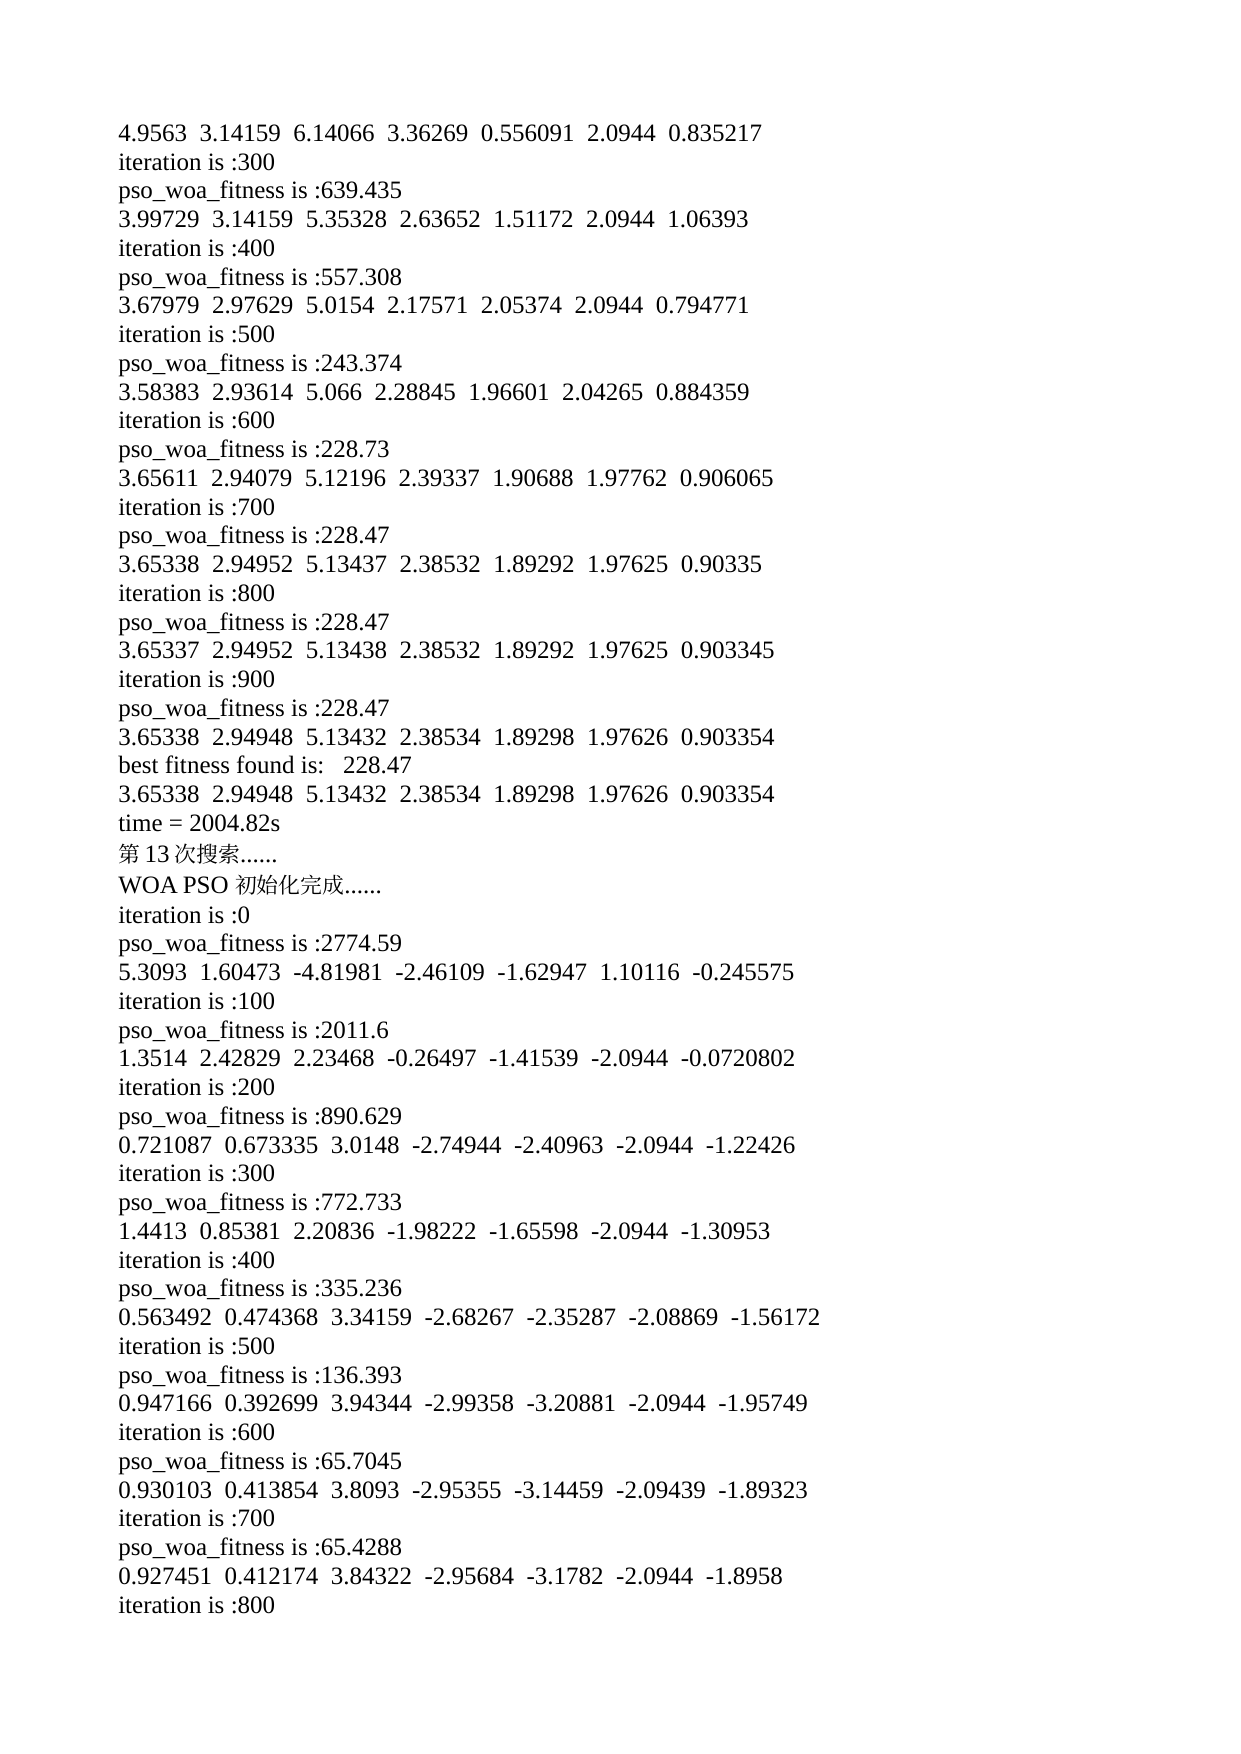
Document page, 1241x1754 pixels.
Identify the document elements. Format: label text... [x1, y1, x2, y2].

text iteration is :100 [118, 986, 1122, 1015]
text pso_woa_fitness is :639.435 [118, 176, 1122, 204]
text iteration is :400 [118, 233, 1122, 262]
text 3.58383 2.93614 5.066 2.28845 1.96601 2.04265 0.884359 [118, 377, 1122, 406]
text iteration is :500 [118, 319, 1122, 348]
text iteration is :500 [118, 1331, 1122, 1360]
text 0.927451 0.412174 3.84322 -2.95684 -3.1782 -2.0944 -1.8958 [118, 1561, 1122, 1590]
text 0.721087 0.673335 3.0148 -2.74944 -2.40963 -2.0944 -1.22426 [118, 1130, 1122, 1158]
text iteration is :0 [118, 900, 1122, 928]
text 3.65338 2.94948 5.13432 2.38534 1.89298 1.97626 0.903354 [118, 779, 1122, 808]
text iteration is :700 [118, 1503, 1122, 1532]
text pso_woa_fitness is :228.47 [118, 521, 1122, 549]
text 0.947166 0.392699 3.94344 -2.99358 -3.20881 -2.0944 -1.95749 [118, 1388, 1122, 1417]
text iteration is :400 [118, 1245, 1122, 1273]
text iteration is :200 [118, 1072, 1122, 1101]
text 3.67979 2.97629 5.0154 2.17571 2.05374 2.0944 0.794771 [118, 291, 1122, 319]
text 0.930103 0.413854 3.8093 -2.95355 -3.14459 -2.09439 -1.89323 [118, 1475, 1122, 1503]
text iteration is :700 [118, 492, 1122, 521]
text iteration is :300 [118, 147, 1122, 176]
text pso_woa_fitness is :228.73 [118, 434, 1122, 463]
text 4.9563 3.14159 6.14066 3.36269 0.556091 2.0944 0.835217 [118, 118, 1122, 147]
text 1.4413 0.85381 2.20836 -1.98222 -1.65598 -2.0944 -1.30953 [118, 1216, 1122, 1245]
text pso_woa_fitness is :2774.59 [118, 928, 1122, 957]
text pso_woa_fitness is :228.47 [118, 607, 1122, 636]
text iteration is :600 [118, 406, 1122, 434]
text pso_woa_fitness is :772.733 [118, 1187, 1122, 1216]
text 0.563492 0.474368 3.34159 -2.68267 -2.35287 -2.08869 -1.56172 [118, 1302, 1122, 1331]
text WOA PSO 初始化完成...... [118, 868, 1122, 900]
text 1.3514 2.42829 2.23468 -0.26497 -1.41539 -2.0944 -0.0720802 [118, 1043, 1122, 1072]
text pso_woa_fitness is :335.236 [118, 1273, 1122, 1302]
text pso_woa_fitness is :890.629 [118, 1101, 1122, 1130]
text pso_woa_fitness is :2011.6 [118, 1015, 1122, 1043]
text 3.65338 2.94952 5.13437 2.38532 1.89292 1.97625 0.90335 [118, 549, 1122, 578]
text iteration is :900 [118, 664, 1122, 693]
text best fitness found is: 228.47 [118, 751, 1122, 779]
text pso_woa_fitness is :243.374 [118, 348, 1122, 377]
text iteration is :800 [118, 578, 1122, 607]
text pso_woa_fitness is :65.7045 [118, 1446, 1122, 1475]
text pso_woa_fitness is :136.393 [118, 1360, 1122, 1388]
text pso_woa_fitness is :65.4288 [118, 1532, 1122, 1561]
text 第13次搜索...... [118, 837, 1122, 868]
text 3.65337 2.94952 5.13438 2.38532 1.89292 1.97625 0.903345 [118, 636, 1122, 664]
text time = 2004.82s [118, 808, 1122, 837]
text iteration is :300 [118, 1158, 1122, 1187]
text iteration is :800 [118, 1590, 1122, 1618]
text 3.65611 2.94079 5.12196 2.39337 1.90688 1.97762 0.906065 [118, 463, 1122, 492]
text 3.99729 3.14159 5.35328 2.63652 1.51172 2.0944 1.06393 [118, 204, 1122, 233]
text 3.65338 2.94948 5.13432 2.38534 1.89298 1.97626 0.903354 [118, 722, 1122, 751]
text pso_woa_fitness is :228.47 [118, 693, 1122, 722]
text iteration is :600 [118, 1417, 1122, 1446]
text pso_woa_fitness is :557.308 [118, 262, 1122, 291]
text 5.3093 1.60473 -4.81981 -2.46109 -1.62947 1.10116 -0.245575 [118, 957, 1122, 986]
